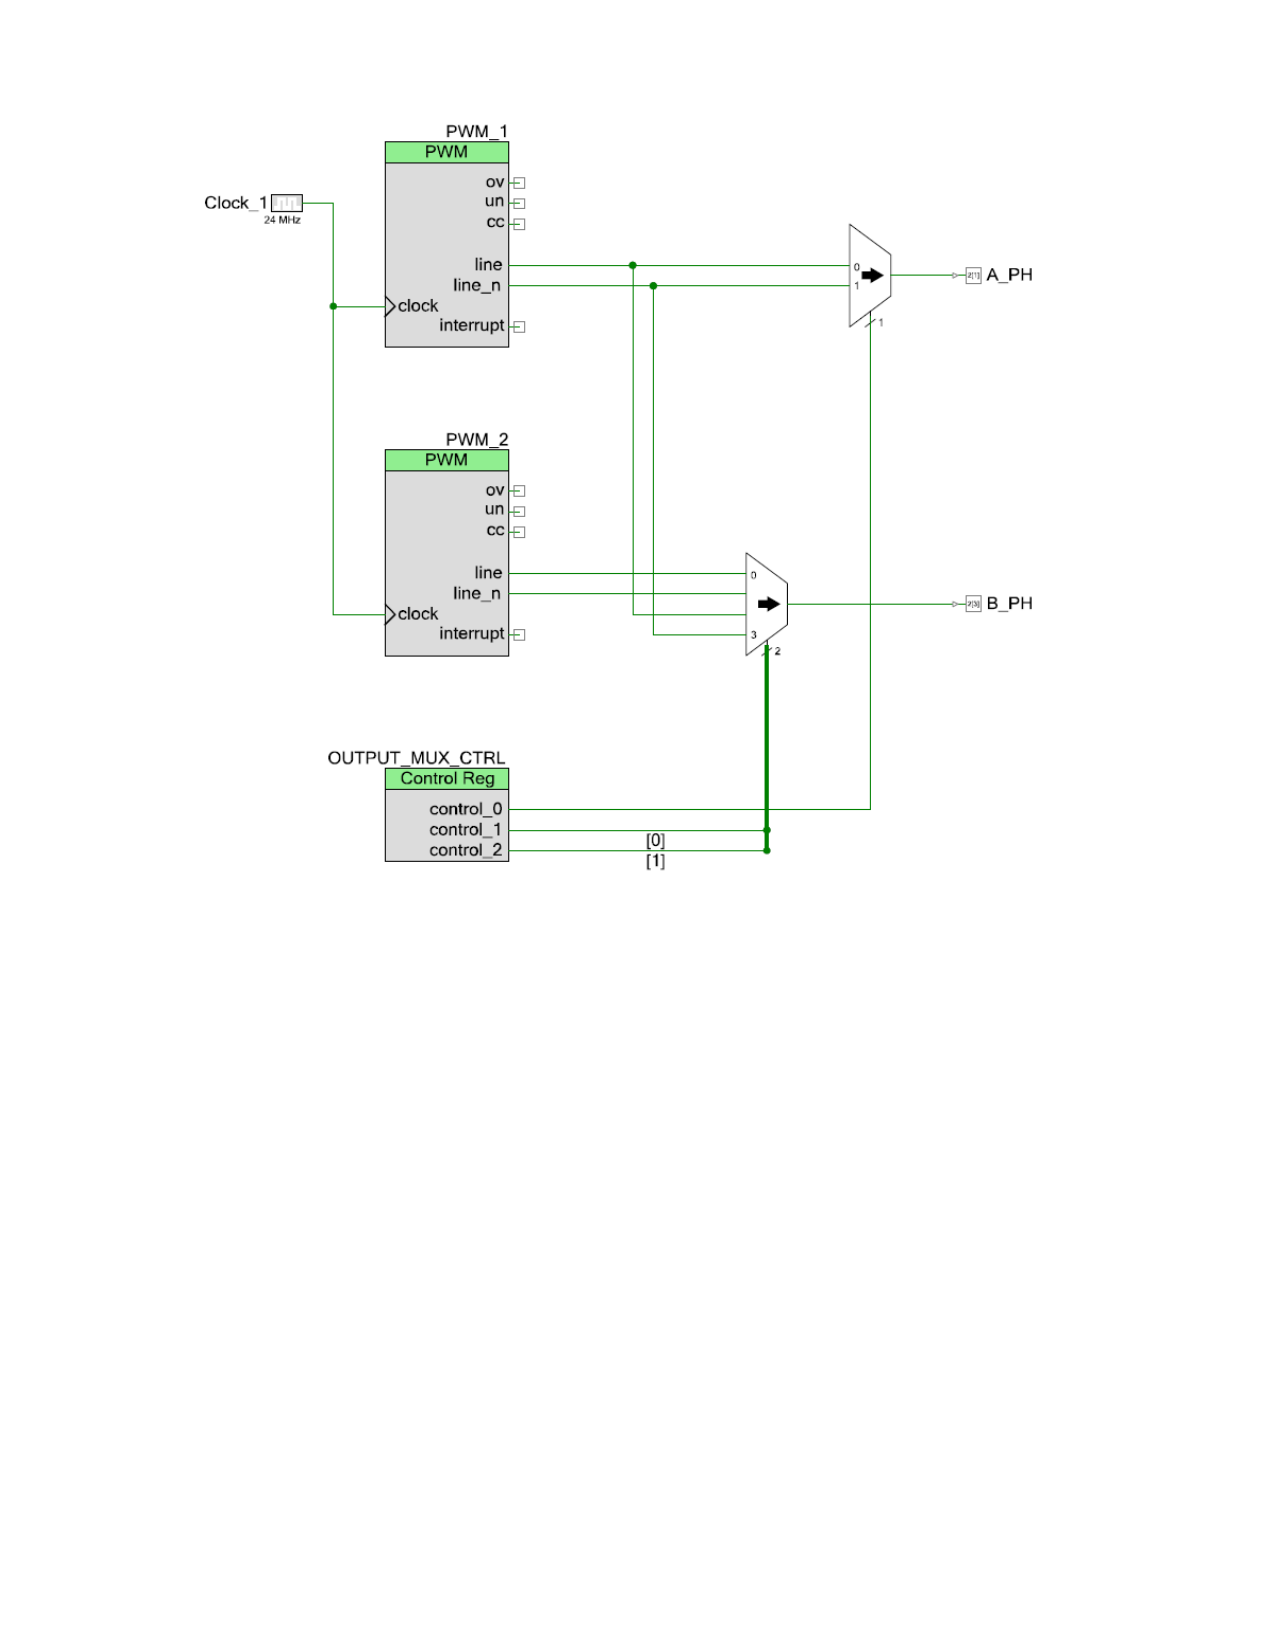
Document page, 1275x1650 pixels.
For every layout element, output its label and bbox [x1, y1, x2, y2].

picture [188, 118, 1088, 900]
